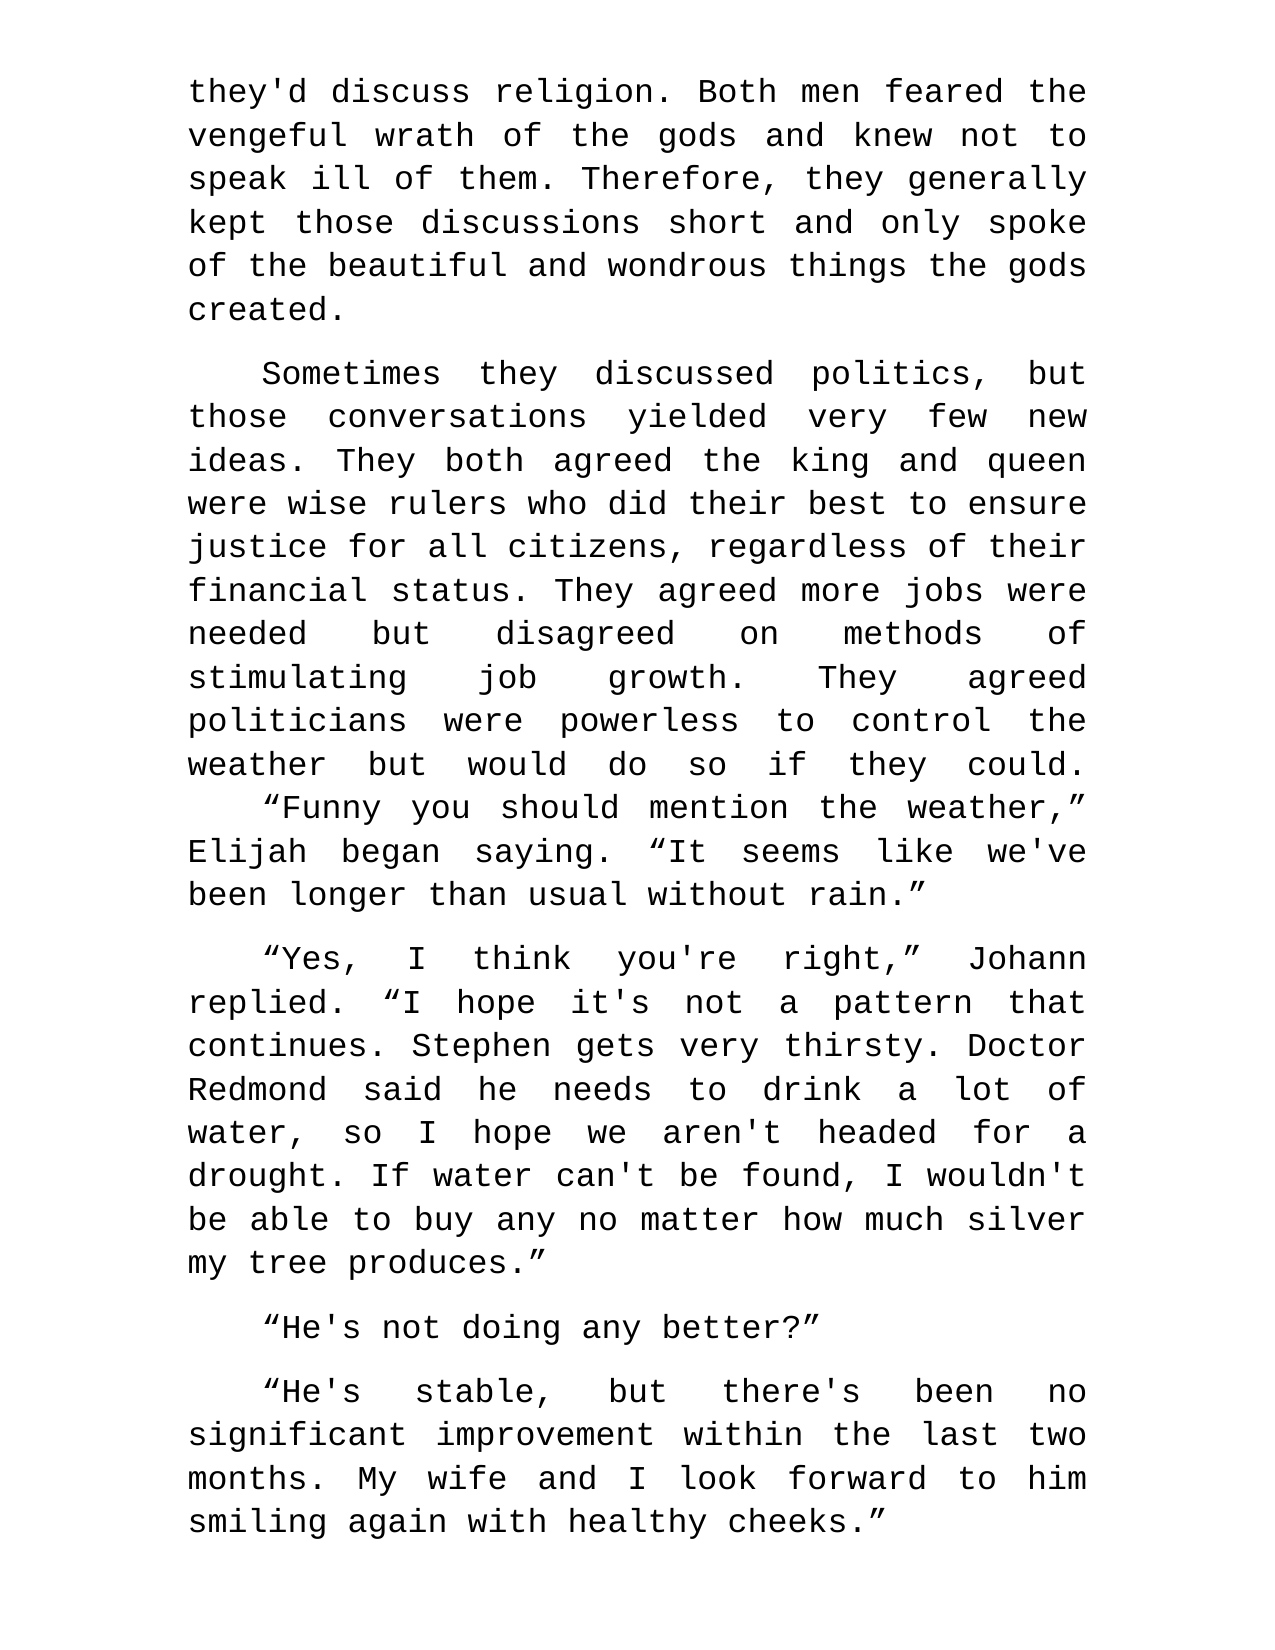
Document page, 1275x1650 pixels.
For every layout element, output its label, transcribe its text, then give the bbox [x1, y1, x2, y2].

text “He's not doing any better?” [187, 1310, 1087, 1348]
text they'd discuss religion. Both men feared the vengeful wrath of the gods and knew not to speak ill of them. Therefore, they generally kept those discussions short and only spoke of the beautiful and wondrous things the gods created. [187, 75, 1087, 330]
text “Yes, I think you're right,” Johann replied. “I hope it's not a pattern that continues. Stephen gets very thirsty. Doctor Redmond said he needs to drink a lot of water, so I hope we aren't headed for a drought. If water can't be found, I wouldn't be able to buy any no matter how much silver my tree produces.” [187, 942, 1087, 1284]
text “He's stable, but there's been no significant improvement within the last two months. My wife and I look forward to him smiling again with healthy cheeks.” [187, 1374, 1087, 1543]
text Sometimes they discussed politics, but those conversations yielded very few new ideas. They both agreed the king and queen were wise rulers who did their best to ensure justice for all citizens, regardless of their financial status. They agreed more jobs were needed but disagreed on methods of stimulating job growth. They agreed politicians were powerless to control the weather but would do so if they could. “Funny you should mention the weather,” Elijah began saying. “It seems like we've been longer than usual without rain.” [187, 356, 1087, 916]
